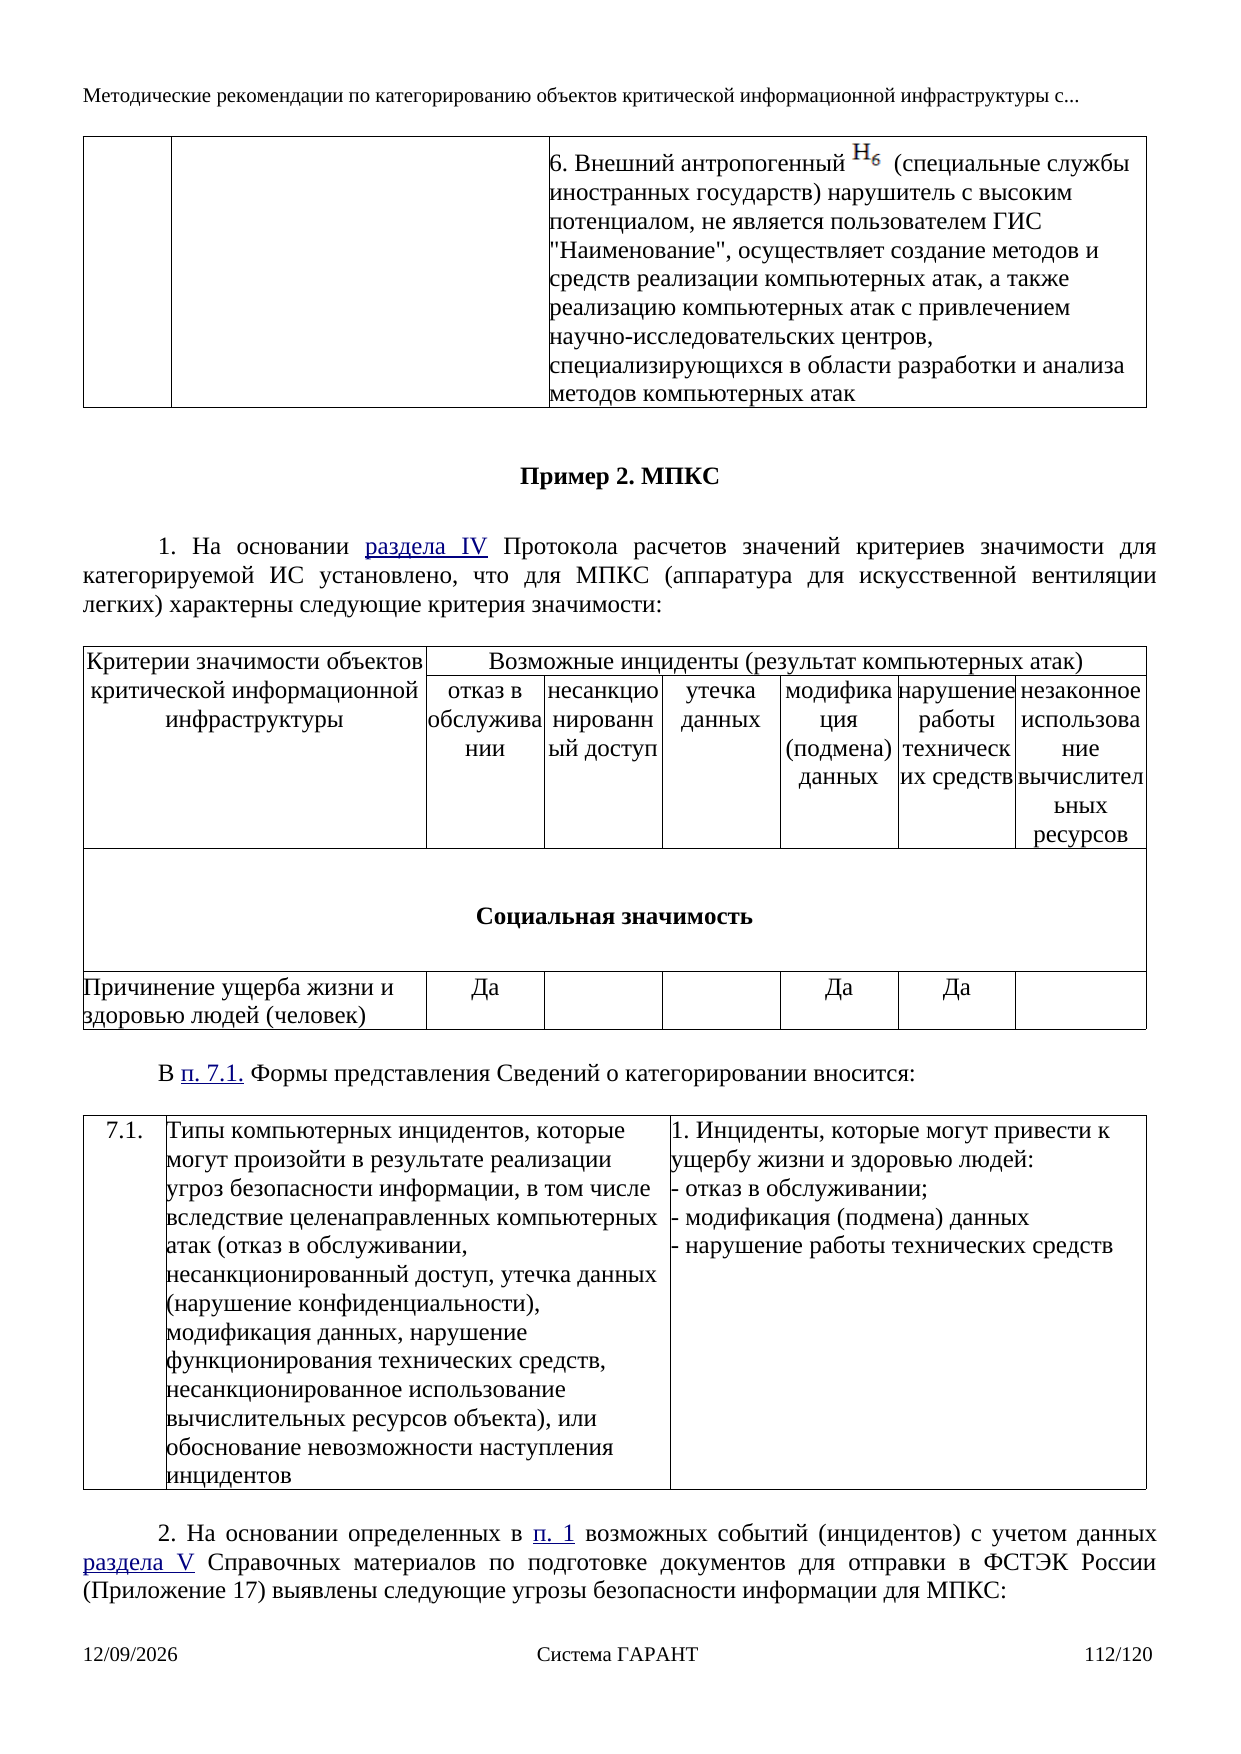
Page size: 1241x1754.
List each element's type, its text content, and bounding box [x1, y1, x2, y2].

table_cell отказ в обслуживании [427, 676, 544, 848]
text 2. На основании определенных в п. 1 возможных событий (инцидентов) с учетом данных раздела V Справочных материалов по подготовке документов для отправки в ФСТЭК России (Приложение 17) выявлены следующие угрозы безопасности информации для МПКС: [83, 1518, 1157, 1604]
table_cell незаконное использование вычислительных ресурсов [1016, 676, 1146, 848]
table_header [84, 137, 171, 407]
table_header Типы компьютерных инцидентов, которые могут произойти в результате реализации угроз безопасности информации, в том числе вследствие целенаправленных компьютерных атак (отказ в обслуживании, несанкционированный доступ, утечка данных (нарушение конфиденциальности), модификация данных, нарушение функционирования технических средств, несанкционированное использование вычислительных ресурсов объекта), или обоснование невозможности наступления инцидентов [167, 1116, 670, 1489]
table_cell Да [781, 972, 898, 1029]
table_header Критерии значимости объектов критической информационной инфраструктуры [84, 647, 426, 848]
table_header 1. Инциденты, которые могут привести к ущербу жизни и здоровью людей: - отказ в обслуживании; - модификация (подмена) данных - нарушение работы технических средств [671, 1116, 1146, 1489]
table_cell нарушение работы технических средств [899, 676, 1015, 848]
picture [851, 137, 888, 172]
table_header Возможные инциденты (результат компьютерных атак) [427, 647, 1146, 675]
table_cell Причинение ущерба жизни и здоровью людей (человек) [84, 972, 426, 1029]
table_cell [1016, 972, 1146, 1029]
table_cell утечка данных [663, 676, 780, 848]
table_header [172, 137, 549, 407]
table_cell Социальная значимость [84, 849, 1146, 971]
table_cell Да [427, 972, 544, 1029]
table_cell модификация (подмена) данных [781, 676, 898, 848]
subtitle Пример 2. МПКС [83, 461, 1157, 490]
table_cell [663, 972, 780, 1029]
text В п. 7.1. Формы представления Сведений о категорировании вносится: [83, 1058, 1157, 1087]
table_header 7.1. [84, 1116, 166, 1489]
table_cell [545, 972, 662, 1029]
table_header 6. Внешний антропогенный (специальные службы иностранных государств) нарушитель с высоким потенциалом, не является пользователем ГИС "Наименование", осуществляет создание методов и средств реализации компьютерных атак, а также реализацию компьютерных атак с привлечением научно-исследовательских центров, специализирующихся в области разработки и анализа методов компьютерных атак [550, 137, 1146, 407]
text 1. На основании раздела IV Протокола расчетов значений критериев значимости для категорируемой ИС установлено, что для МПКС (аппаратура для искусственной вентиляции легких) характерны следующие критерия значимости: [83, 531, 1157, 617]
table_cell Да [899, 972, 1015, 1029]
table_cell несанкционированный доступ [545, 676, 662, 848]
